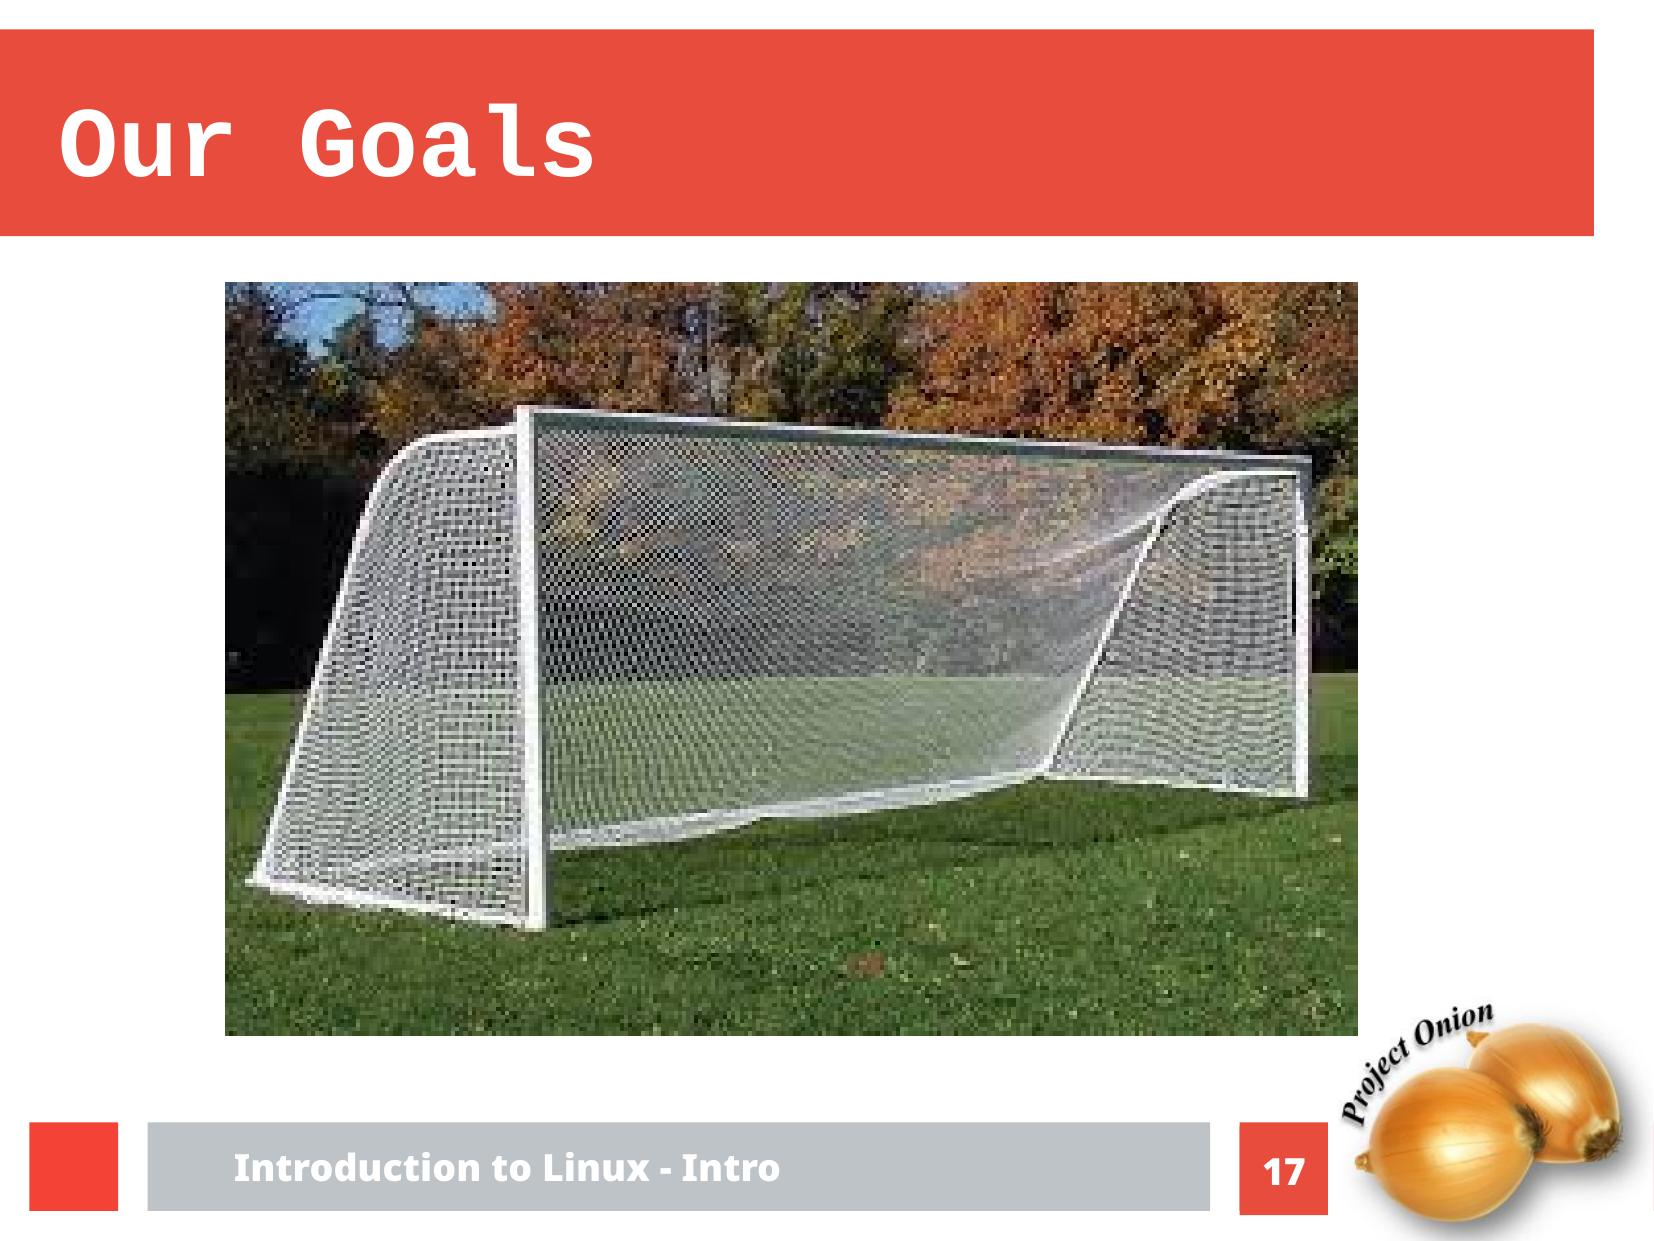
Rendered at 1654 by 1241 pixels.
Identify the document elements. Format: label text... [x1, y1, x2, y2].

picture [6, 1004, 213, 1232]
title Our Goals [58, 59, 1594, 207]
picture [225, 4, 1653, 1241]
